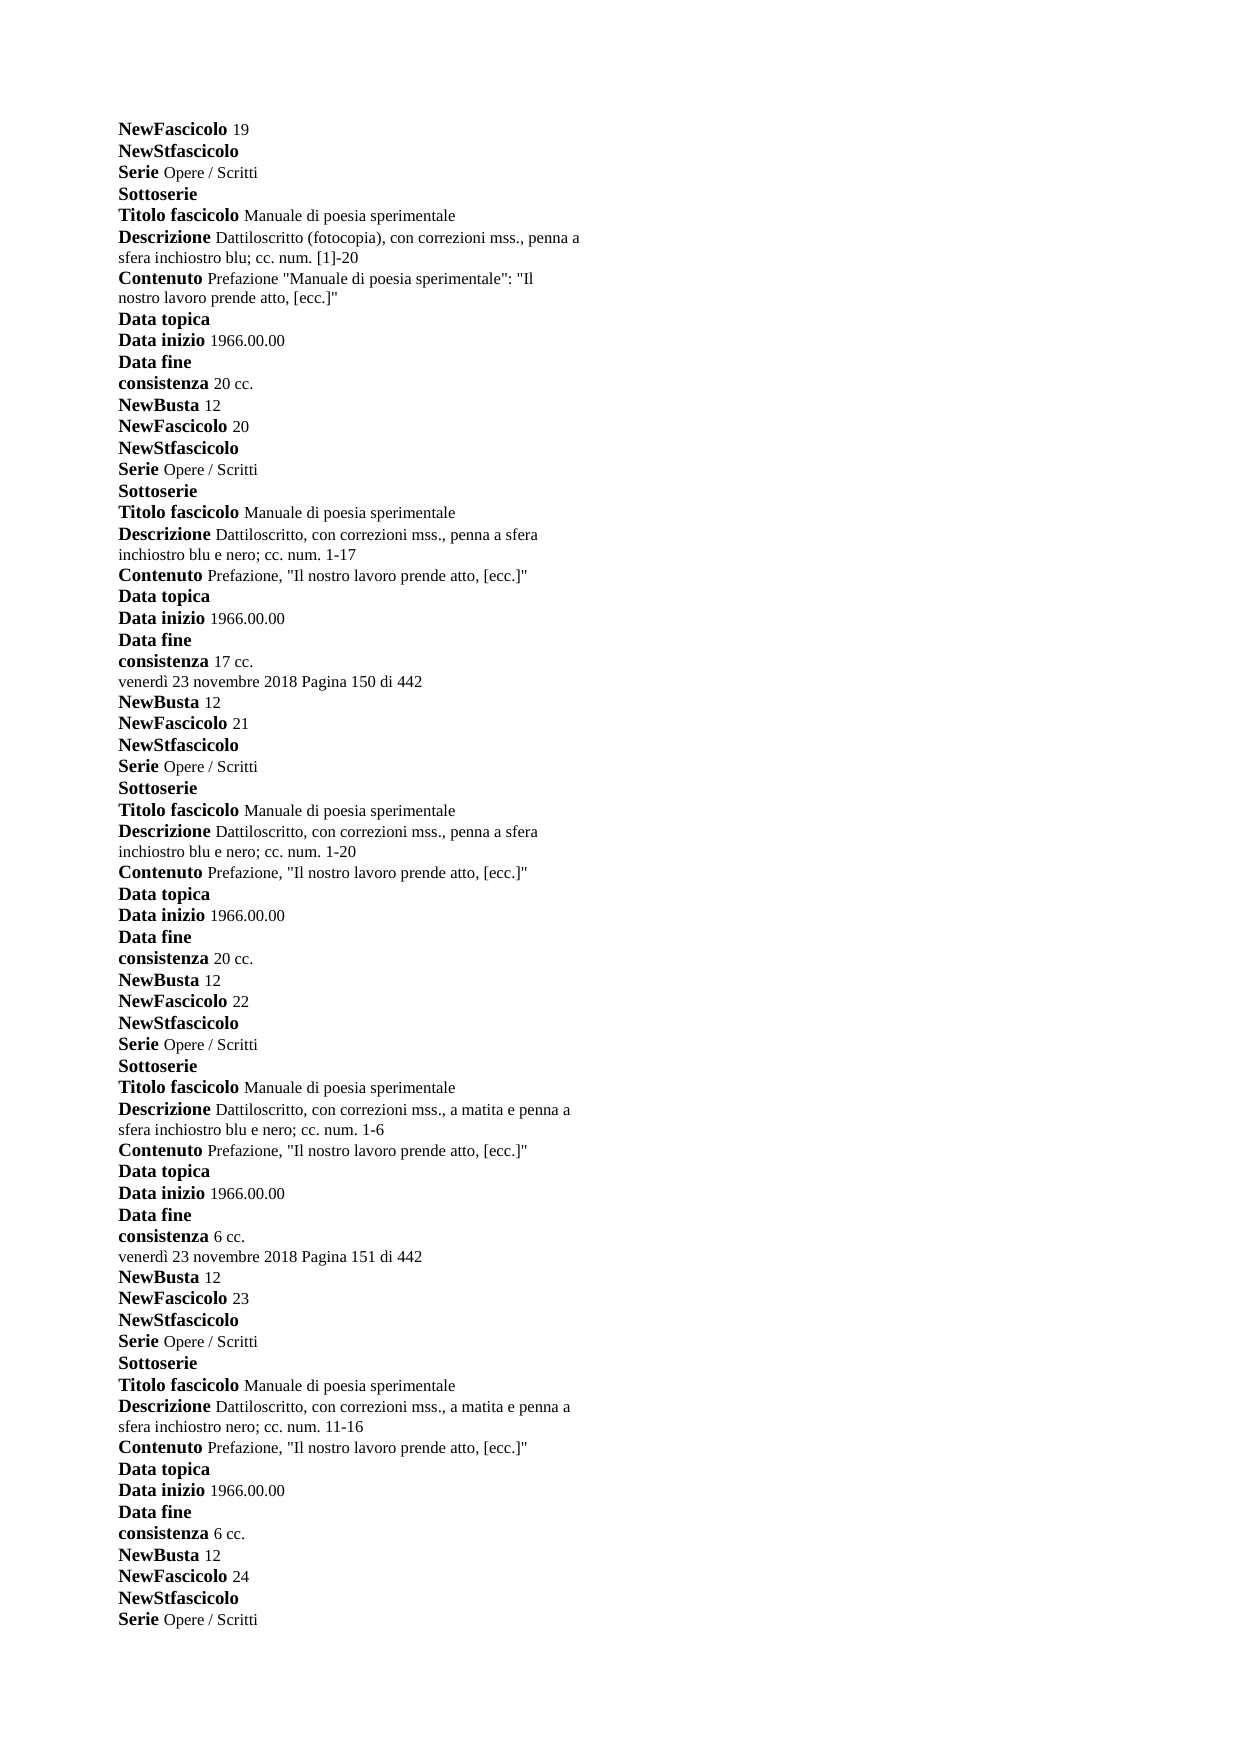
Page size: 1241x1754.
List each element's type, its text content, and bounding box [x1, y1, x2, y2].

text Serie Opere / Scritti [118, 755, 1122, 777]
text Contenuto Prefazione, "Il nostro lavoro prende atto, [ecc.]" [118, 564, 1122, 585]
text Sottoserie [118, 480, 1122, 501]
text NewFascicolo 22 [118, 990, 1122, 1012]
text inchiostro blu e nero; cc. num. 1-17 [118, 544, 1122, 564]
text Titolo fascicolo Manuale di poesia sperimentale [118, 501, 1122, 523]
text Descrizione Dattiloscritto, con correzioni mss., penna a sfera [118, 523, 1122, 544]
text NewBusta 12 [118, 969, 1122, 990]
text Contenuto Prefazione, "Il nostro lavoro prende atto, [ecc.]" [118, 1139, 1122, 1160]
text Serie Opere / Scritti [118, 1033, 1122, 1055]
text Data fine [118, 1203, 1122, 1225]
text Data inizio 1966.00.00 [118, 329, 1122, 351]
text NewStfascicolo [118, 1012, 1122, 1033]
text sfera inchiostro nero; cc. num. 11-16 [118, 1417, 1122, 1436]
text Data topica [118, 307, 1122, 329]
text Data fine [118, 926, 1122, 947]
text NewFascicolo 21 [118, 712, 1122, 734]
text NewFascicolo 20 [118, 415, 1122, 437]
text nostro lavoro prende atto, [ecc.]" [118, 288, 1122, 307]
text sfera inchiostro blu e nero; cc. num. 1-6 [118, 1119, 1122, 1139]
text consistenza 6 cc. [118, 1225, 1122, 1247]
text Descrizione Dattiloscritto (fotocopia), con correzioni mss., penna a [118, 226, 1122, 247]
text NewStfascicolo [118, 1587, 1122, 1608]
text Titolo fascicolo Manuale di poesia sperimentale [118, 1076, 1122, 1098]
text Contenuto Prefazione, "Il nostro lavoro prende atto, [ecc.]" [118, 861, 1122, 882]
text Data topica [118, 1457, 1122, 1479]
text consistenza 20 cc. [118, 947, 1122, 969]
text NewFascicolo 19 [118, 118, 1122, 140]
text Sottoserie [118, 1055, 1122, 1076]
text Titolo fascicolo Manuale di poesia sperimentale [118, 204, 1122, 226]
text NewStfascicolo [118, 734, 1122, 755]
text Data fine [118, 351, 1122, 372]
text NewBusta 12 [118, 1266, 1122, 1287]
text NewBusta 12 [118, 1544, 1122, 1565]
text Serie Opere / Scritti [118, 1608, 1122, 1630]
text Serie Opere / Scritti [118, 1330, 1122, 1352]
text Sottoserie [118, 183, 1122, 204]
text Data topica [118, 585, 1122, 607]
text Serie Opere / Scritti [118, 161, 1122, 183]
text Descrizione Dattiloscritto, con correzioni mss., a matita e penna a [118, 1098, 1122, 1119]
text Descrizione Dattiloscritto, con correzioni mss., penna a sfera [118, 820, 1122, 842]
text NewFascicolo 23 [118, 1287, 1122, 1309]
text NewStfascicolo [118, 1309, 1122, 1330]
text sfera inchiostro blu; cc. num. [1]-20 [118, 247, 1122, 267]
text Contenuto Prefazione "Manuale di poesia sperimentale": "Il [118, 267, 1122, 288]
text Contenuto Prefazione, "Il nostro lavoro prende atto, [ecc.]" [118, 1436, 1122, 1457]
text Data fine [118, 1501, 1122, 1522]
text Serie Opere / Scritti [118, 458, 1122, 480]
text Data inizio 1966.00.00 [118, 1479, 1122, 1501]
text Data fine [118, 628, 1122, 650]
text NewStfascicolo [118, 140, 1122, 161]
text consistenza 17 cc. [118, 650, 1122, 672]
text NewBusta 12 [118, 691, 1122, 712]
text NewStfascicolo [118, 437, 1122, 458]
text venerdì 23 novembre 2018 Pagina 151 di 442 [118, 1247, 1122, 1266]
text Data topica [118, 882, 1122, 904]
text venerdì 23 novembre 2018 Pagina 150 di 442 [118, 672, 1122, 691]
text inchiostro blu e nero; cc. num. 1-20 [118, 842, 1122, 861]
text Data inizio 1966.00.00 [118, 904, 1122, 926]
text Titolo fascicolo Manuale di poesia sperimentale [118, 1373, 1122, 1395]
text Data inizio 1966.00.00 [118, 1182, 1122, 1203]
text Sottoserie [118, 1352, 1122, 1373]
text Titolo fascicolo Manuale di poesia sperimentale [118, 798, 1122, 820]
text consistenza 6 cc. [118, 1522, 1122, 1544]
text Sottoserie [118, 777, 1122, 798]
text NewFascicolo 24 [118, 1565, 1122, 1587]
text Descrizione Dattiloscritto, con correzioni mss., a matita e penna a [118, 1395, 1122, 1417]
text NewBusta 12 [118, 394, 1122, 415]
text Data inizio 1966.00.00 [118, 607, 1122, 628]
text Data topica [118, 1160, 1122, 1182]
text consistenza 20 cc. [118, 372, 1122, 394]
